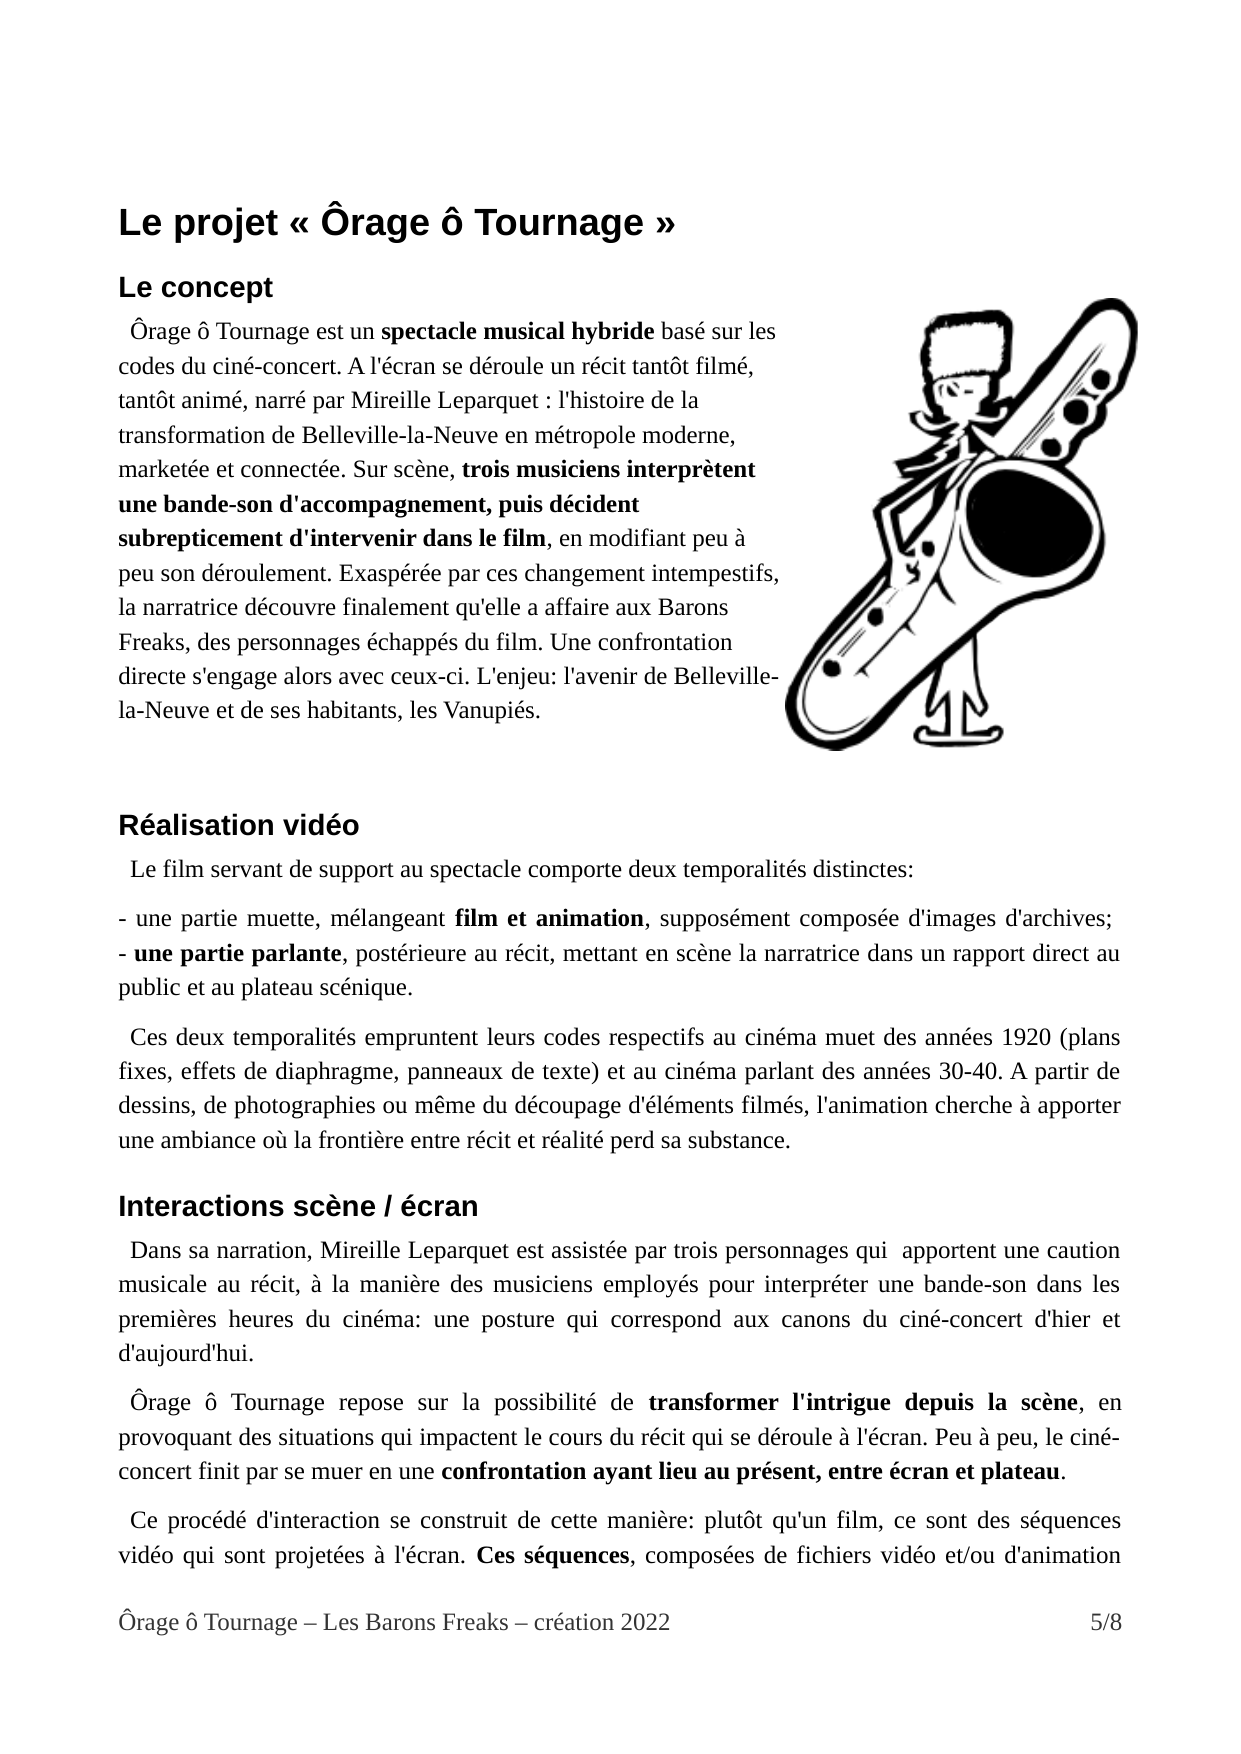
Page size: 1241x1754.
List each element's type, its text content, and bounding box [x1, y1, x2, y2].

text Ces deux temporalités empruntent leurs codes respectifs au cinéma muet des années 1920 (plans fixes, effets de diaphragme, panneaux de texte) et au cinéma parlant des années 30-40. A partir de dessins, de photographies ou même du découpage d'éléments filmés, l'animation cherche à apporter une ambiance où la frontière entre récit et réalité perd sa substance. [118, 1022, 1122, 1154]
subtitle Le concept [118, 270, 1122, 304]
text Ôrage ô Tournage repose sur la possibilité de transformer l'intrigue depuis la scène, en provoquant des situations qui impactent le cours du récit qui se déroule à l'écran. Peu à peu, le ciné-concert finit par se muer en une confrontation ayant lieu au présent, entre écran et plateau. [118, 1387, 1122, 1485]
subtitle Le projet « Ôrage ô Tournage » [118, 199, 1122, 243]
text Dans sa narration, Mireille Leparquet est assistée par trois personnages qui apportent une caution musicale au récit, à la manière des musiciens employés pour interpréter une bande-son dans les premières heures du cinéma: une posture qui correspond aux canons du ciné-concert d'hier et d'aujourd'hui. [118, 1235, 1122, 1367]
text Ôrage ô Tournage est un spectacle musical hybride basé sur les codes du ciné-concert. A l'écran se déroule un récit tantôt filmé, tantôt animé, narré par Mireille Leparquet : l'histoire de la transformation de Belleville-la-Neuve en métropole moderne, marketée et connectée. Sur scène, trois musiciens interprètent une bande-son d'accompagnement, puis décident subrepticement d'intervenir dans le film, en modifiant peu à peu son déroulement. Exaspérée par ces changement intempestifs, la narratrice découvre finalement qu'elle a affaire aux Barons Freaks, des personnages échappés du film. Une confrontation directe s'engage alors avec ceux-ci. L'enjeu: l'avenir de Belleville-la-Neuve et de ses habitants, les Vanupiés. [118, 316, 785, 724]
text - une partie muette, mélangeant film et animation, supposément composée d'images d'archives; - une partie parlante, postérieure au récit, mettant en scène la narratrice dans un rapport direct au public et au plateau scénique. [118, 903, 1122, 1001]
text Le film servant de support au spectacle comporte deux temporalités distinctes: [118, 854, 1122, 883]
subtitle Réalisation vidéo [118, 808, 1122, 842]
picture [785, 298, 1138, 751]
text Ce procédé d'interaction se construit de cette manière: plutôt qu'un film, ce sont des séquences vidéo qui sont projetées à l'écran. Ces séquences, composées de fichiers vidéo et/ou d'animation [118, 1505, 1122, 1569]
subtitle Interactions scène / écran [118, 1189, 1122, 1222]
